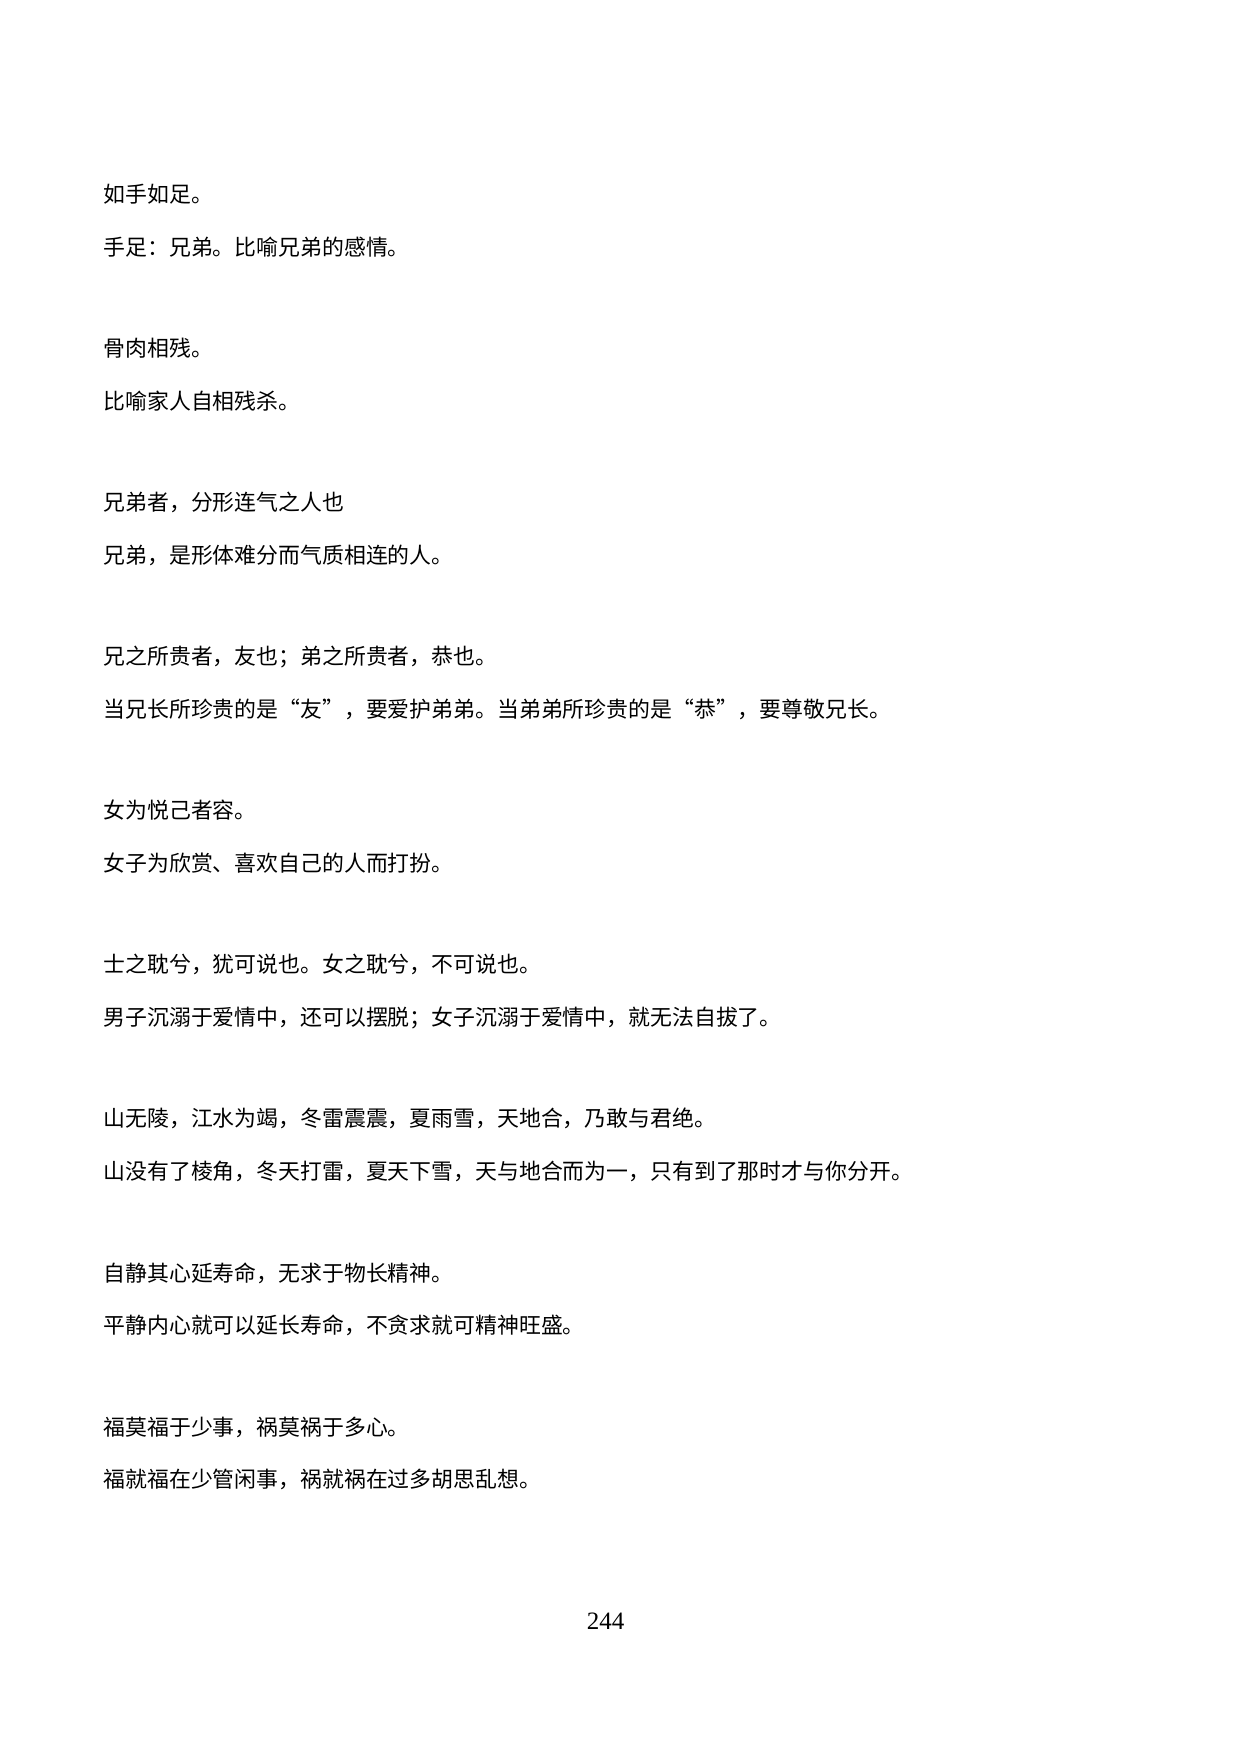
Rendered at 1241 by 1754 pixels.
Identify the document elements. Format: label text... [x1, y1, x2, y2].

text 手足：兄弟。比喻兄弟的感情。 [103, 229, 1107, 261]
text 士之耽兮，犹可说也。女之耽兮，不可说也。 [103, 947, 1107, 979]
text 女为悦己者容。 [103, 793, 1107, 825]
text 山无陵，江水为竭，冬雷震震，夏雨雪，天地合，乃敢与君绝。 [103, 1101, 1107, 1133]
text 福就福在少管闲事，祸就祸在过多胡思乱想。 [103, 1462, 1107, 1494]
text 女子为欣赏、喜欢自己的人而打扮。 [103, 846, 1107, 877]
text 兄弟，是形体难分而气质相连的人。 [103, 538, 1107, 569]
text 平静内心就可以延长寿命，不贪求就可精神旺盛。 [103, 1308, 1107, 1340]
text 骨肉相残。 [103, 331, 1107, 363]
text 如手如足。 [103, 177, 1107, 209]
text 兄弟者，分形连气之人也 [103, 485, 1107, 517]
text 男子沉溺于爱情中，还可以摆脱；女子沉溺于爱情中，就无法自拔了。 [103, 1000, 1107, 1032]
text 福莫福于少事，祸莫祸于多心。 [103, 1409, 1107, 1441]
text 山没有了棱角，冬天打雷，夏天下雪，天与地合而为一，只有到了那时才与你分开。 [103, 1154, 1107, 1186]
text 当兄长所珍贵的是“友”，要爱护弟弟。当弟弟所珍贵的是“恭”，要尊敬兄长。 [103, 692, 1107, 723]
text 自静其心延寿命，无求于物长精神。 [103, 1256, 1107, 1287]
text 兄之所贵者，友也；弟之所贵者，恭也。 [103, 639, 1107, 671]
text 比喻家人自相残杀。 [103, 384, 1107, 415]
